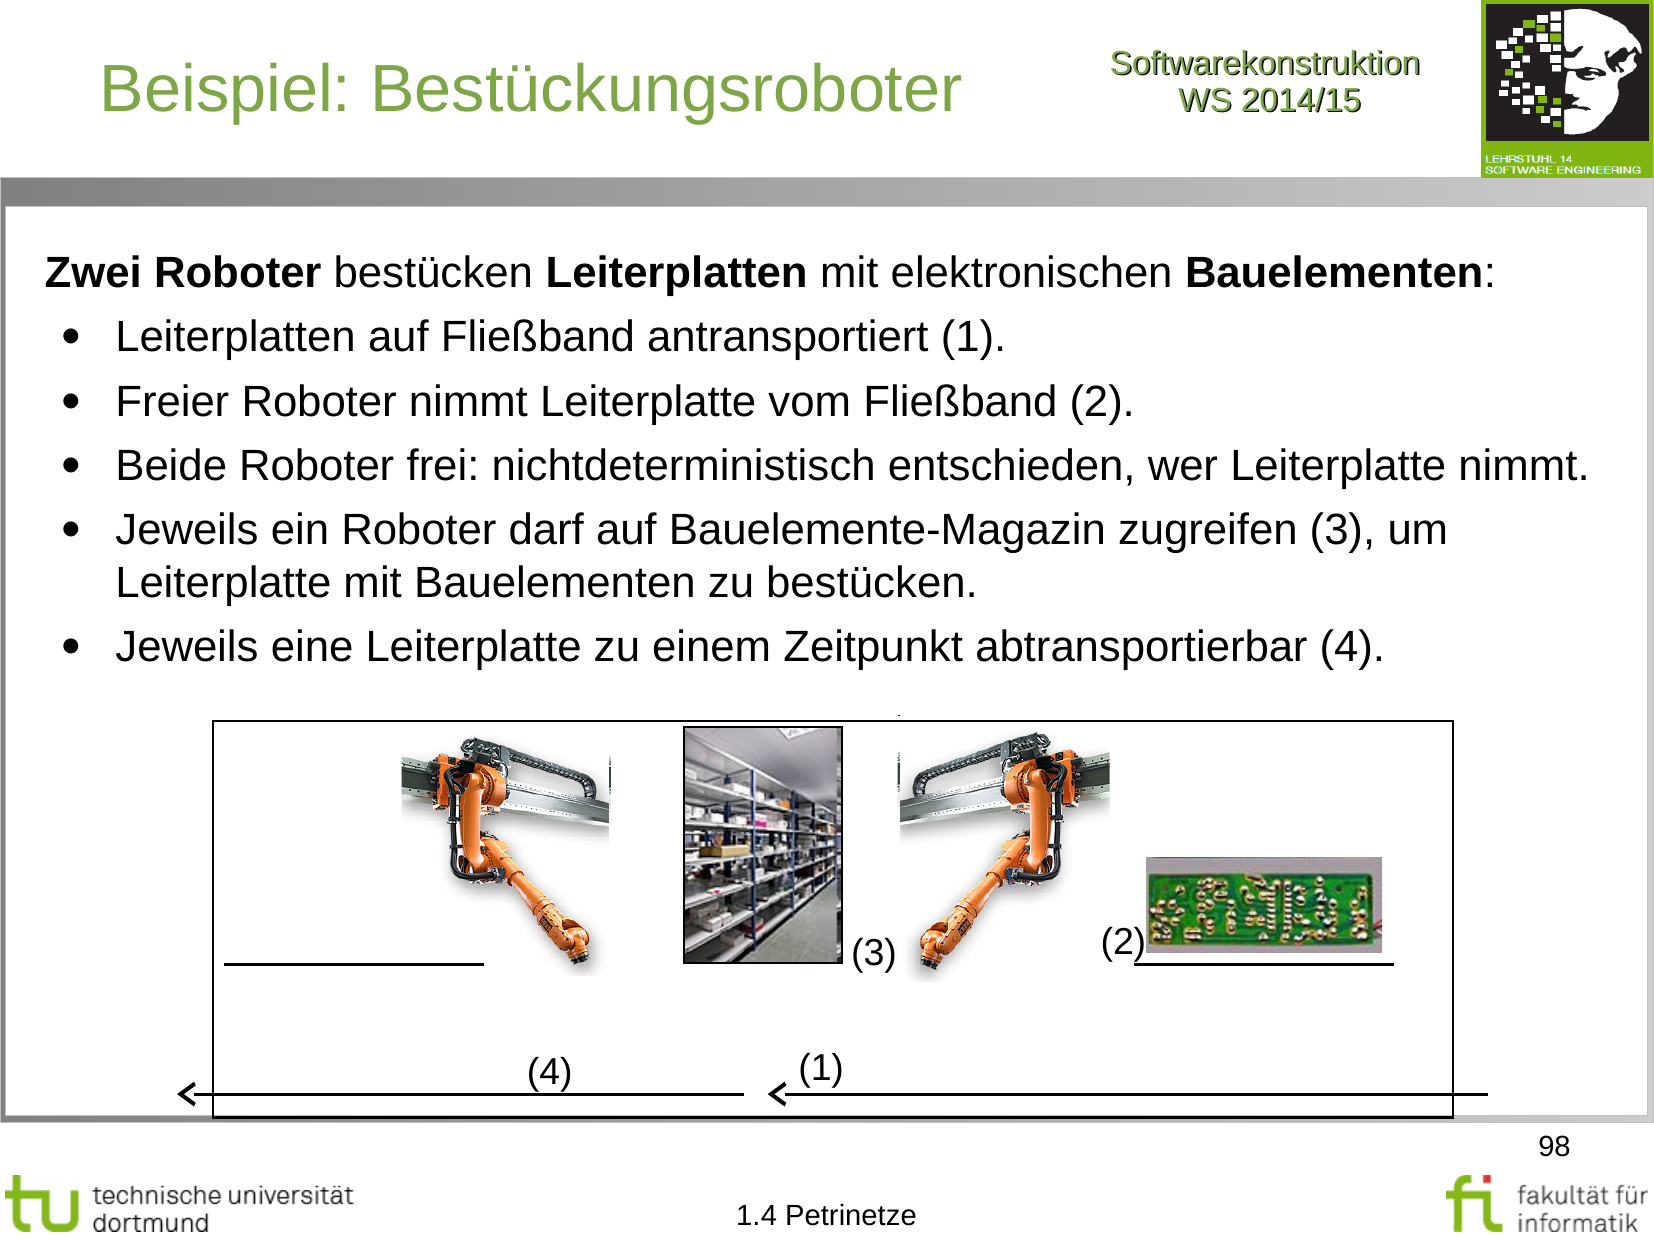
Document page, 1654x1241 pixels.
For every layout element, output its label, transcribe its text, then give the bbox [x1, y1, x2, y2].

text_box (1) [770, 1034, 860, 1096]
picture [5, 1175, 354, 1232]
text_box (2) [1072, 908, 1162, 970]
text_box Zwei Roboter bestücken Leiterplatten mit elektronischen Bauelementen: Leiterplatten auf Fließband antransportiert (1). Freier Roboter nimmt Leiterplatte vom Fließband (2). Beide Roboter frei: nichtdeterministisch entschieden, wer Leiterplatte nimmt. Jeweils ein Roboter darf auf Bauelemente-Magazin zugreifen (3), um Leiterplatte mit Bauelementen zu bestücken. Jeweils eine Leiterplatte zu einem Zeitpunkt abtransportierbar (4). [29, 236, 1654, 1134]
picture [1481, 0, 1654, 178]
picture [684, 727, 842, 963]
text_box (4) [498, 1038, 588, 1100]
picture [1146, 857, 1383, 953]
picture [897, 722, 1110, 982]
picture [897, 715, 1110, 720]
text_box (3) [823, 920, 912, 981]
picture [401, 722, 611, 976]
picture [1446, 1175, 1648, 1232]
title Beispiel: Bestückungsroboter [0, 0, 1063, 178]
